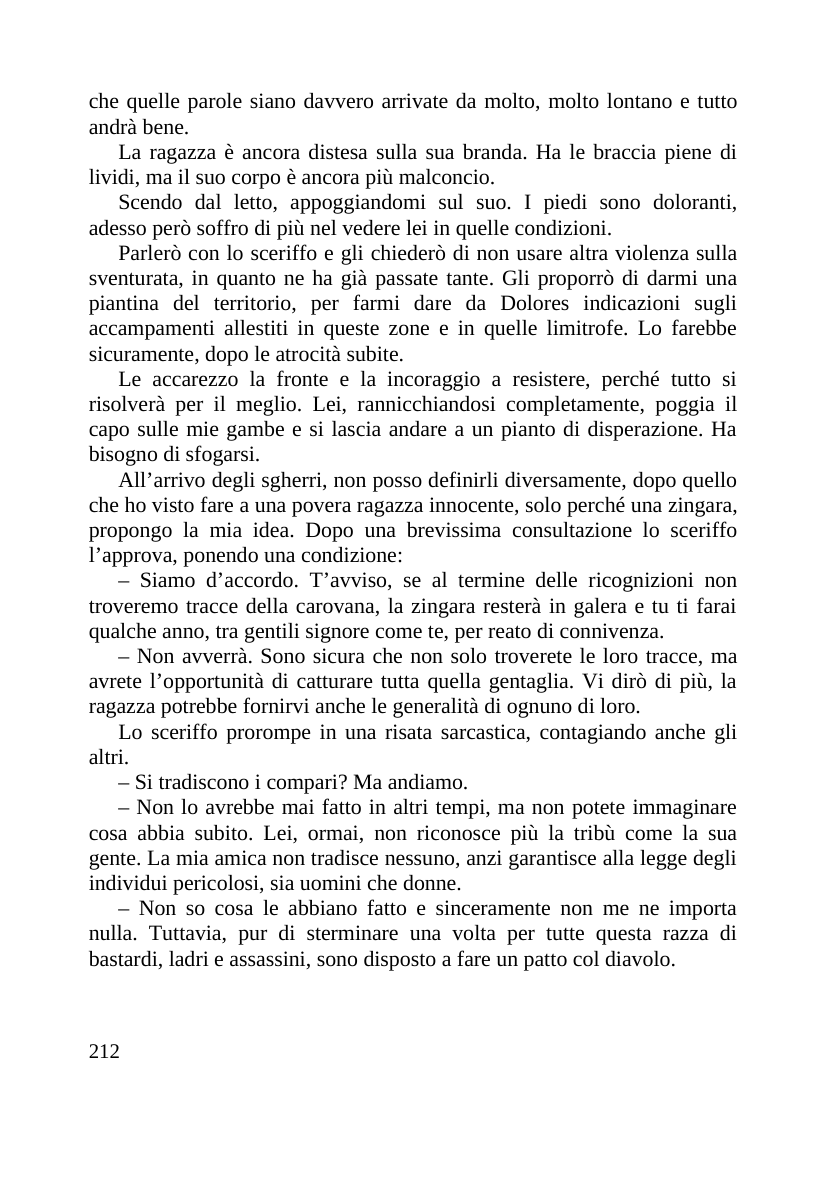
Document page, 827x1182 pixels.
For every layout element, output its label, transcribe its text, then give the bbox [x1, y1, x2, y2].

text – Non avverrà. Sono sicura che non solo troverete le loro tracce, ma avrete l’opportunità di catturare tutta quella gentaglia. Vi dirò di più, la ragazza potrebbe fornirvi anche le generalità di ognuno di loro. [88, 643, 738, 719]
text – Non lo avrebbe mai fatto in altri tempi, ma non potete immaginare cosa abbia subito. Lei, ormai, non riconosce più la tribù come la sua gente. La mia amica non tradisce nessuno, anzi garantisce alla legge degli individui pericolosi, sia uomini che donne. [88, 794, 738, 895]
text – Si tradiscono i compari? Ma andiamo. [88, 769, 738, 794]
text Parlerò con lo sceriffo e gli chiederò di non usare altra violenza sulla sventurata, in quanto ne ha già passate tante. Gli proporrò di darmi una piantina del territorio, per farmi dare da Dolores indicazioni sugli accampamenti allestiti in queste zone e in quelle limitrofe. Lo farebbe sicuramente, dopo le atrocità subite. [88, 240, 738, 366]
text La ragazza è ancora distesa sulla sua branda. Ha le braccia piene di lividi, ma il suo corpo è ancora più malconcio. [88, 139, 738, 189]
text All’arrivo degli sgherri, non posso definirli diversamente, dopo quello che ho visto fare a una povera ragazza innocente, solo perché una zingara, propongo la mia idea. Dopo una brevissima consultazione lo sceriffo l’approva, ponendo una condizione: [88, 467, 738, 567]
text Le accarezzo la fronte e la incoraggio a resistere, perché tutto si risolverà per il meglio. Lei, rannicchiandosi completamente, poggia il capo sulle mie gambe e si lascia andare a un pianto di disperazione. Ha bisogno di sfogarsi. [88, 366, 738, 467]
text – Non so cosa le abbiano fatto e sinceramente non me ne importa nulla. Tuttavia, pur di sterminare una volta per tutte questa razza di bastardi, ladri e assassini, sono disposto a fare un patto col diavolo. [88, 895, 738, 971]
text – Siamo d’accordo. T’avviso, se al termine delle ricognizioni non troveremo tracce della carovana, la zingara resterà in galera e tu ti farai qualche anno, tra gentili signore come te, per reato di connivenza. [88, 567, 738, 643]
text che quelle parole siano davvero arrivate da molto, molto lontano e tutto andrà bene. [88, 88, 738, 139]
text Scendo dal letto, appoggiandomi sul suo. I piedi sono doloranti, adesso però soffro di più nel vedere lei in quelle condizioni. [88, 189, 738, 240]
text Lo sceriffo prorompe in una risata sarcastica, contagiando anche gli altri. [88, 719, 738, 769]
